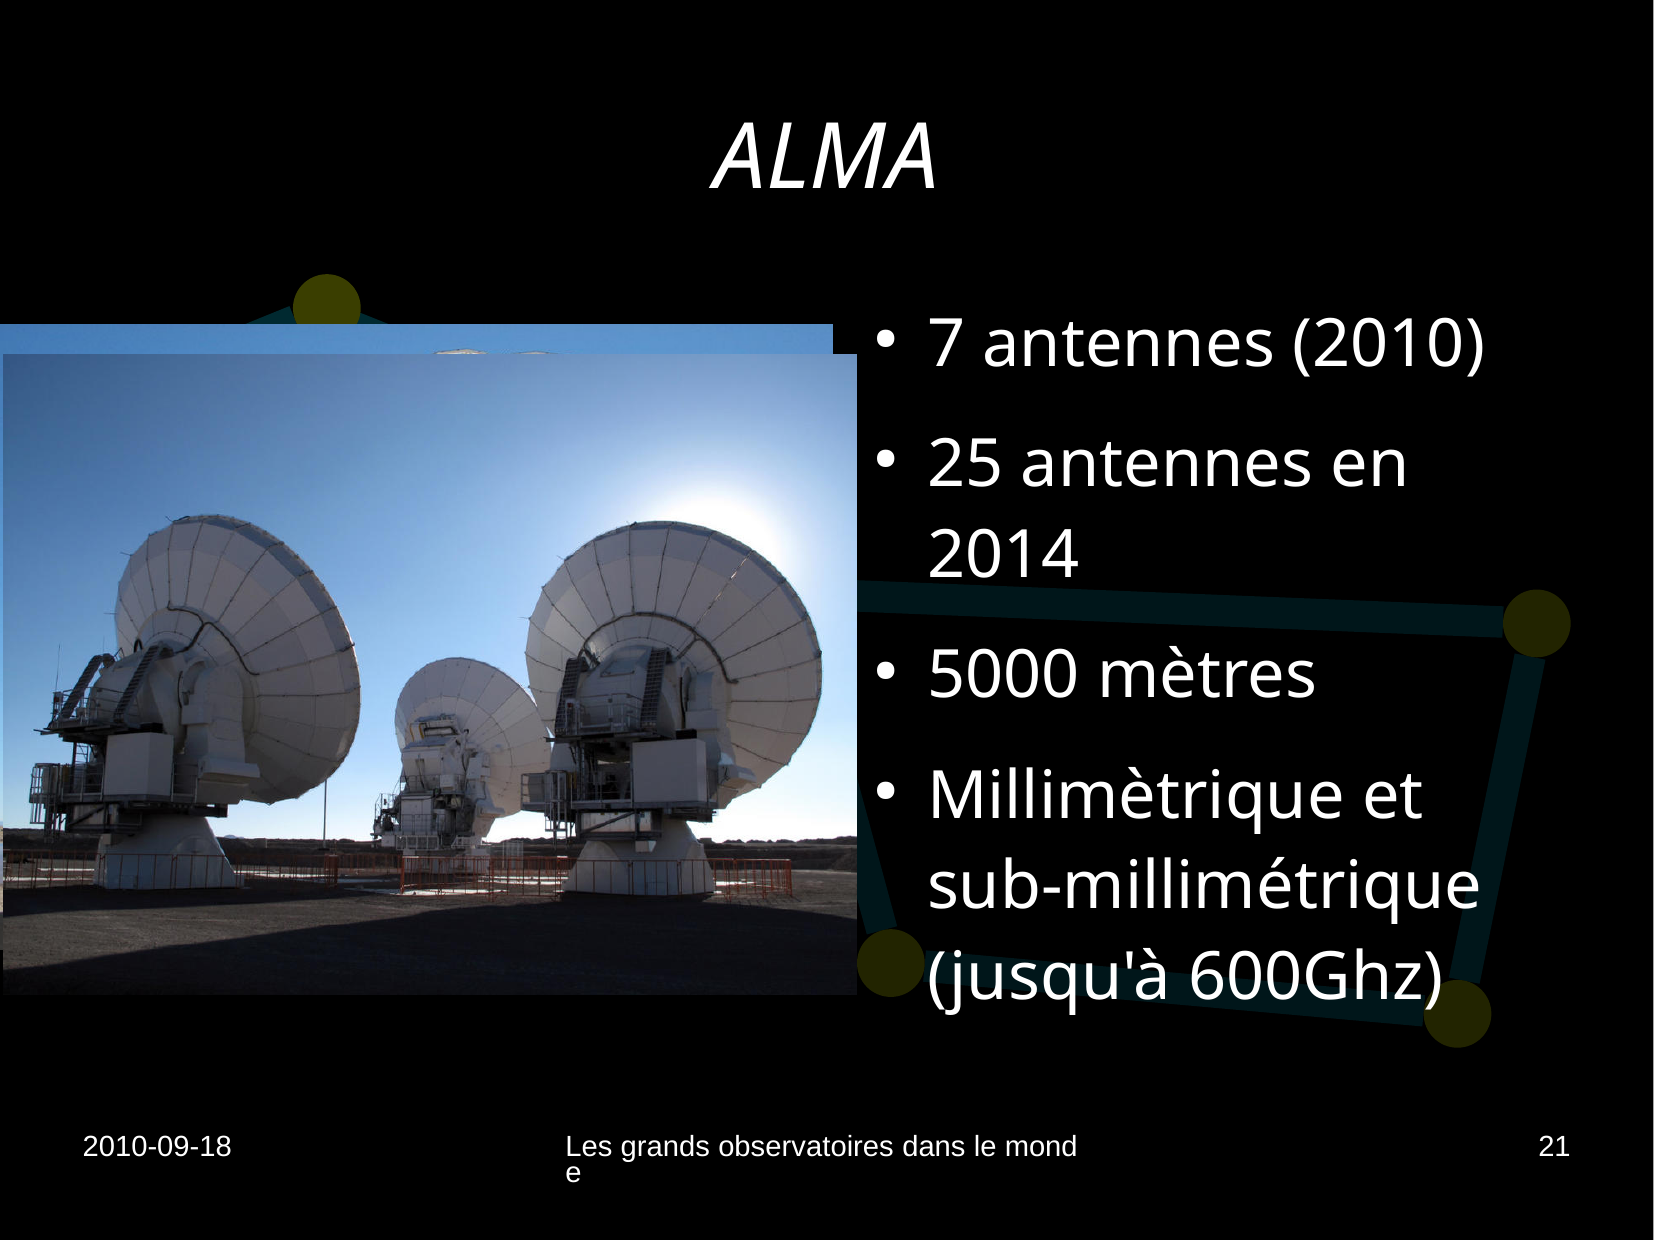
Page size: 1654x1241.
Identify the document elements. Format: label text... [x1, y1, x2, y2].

picture [0, 324, 857, 995]
title ALMA [82, 56, 1571, 250]
list 7 antennes (2010) 25 antennes en 2014 5000 mètres Millimètrique et sub-millimétrique (jusqu'à 600Ghz) [856, 295, 1571, 1114]
